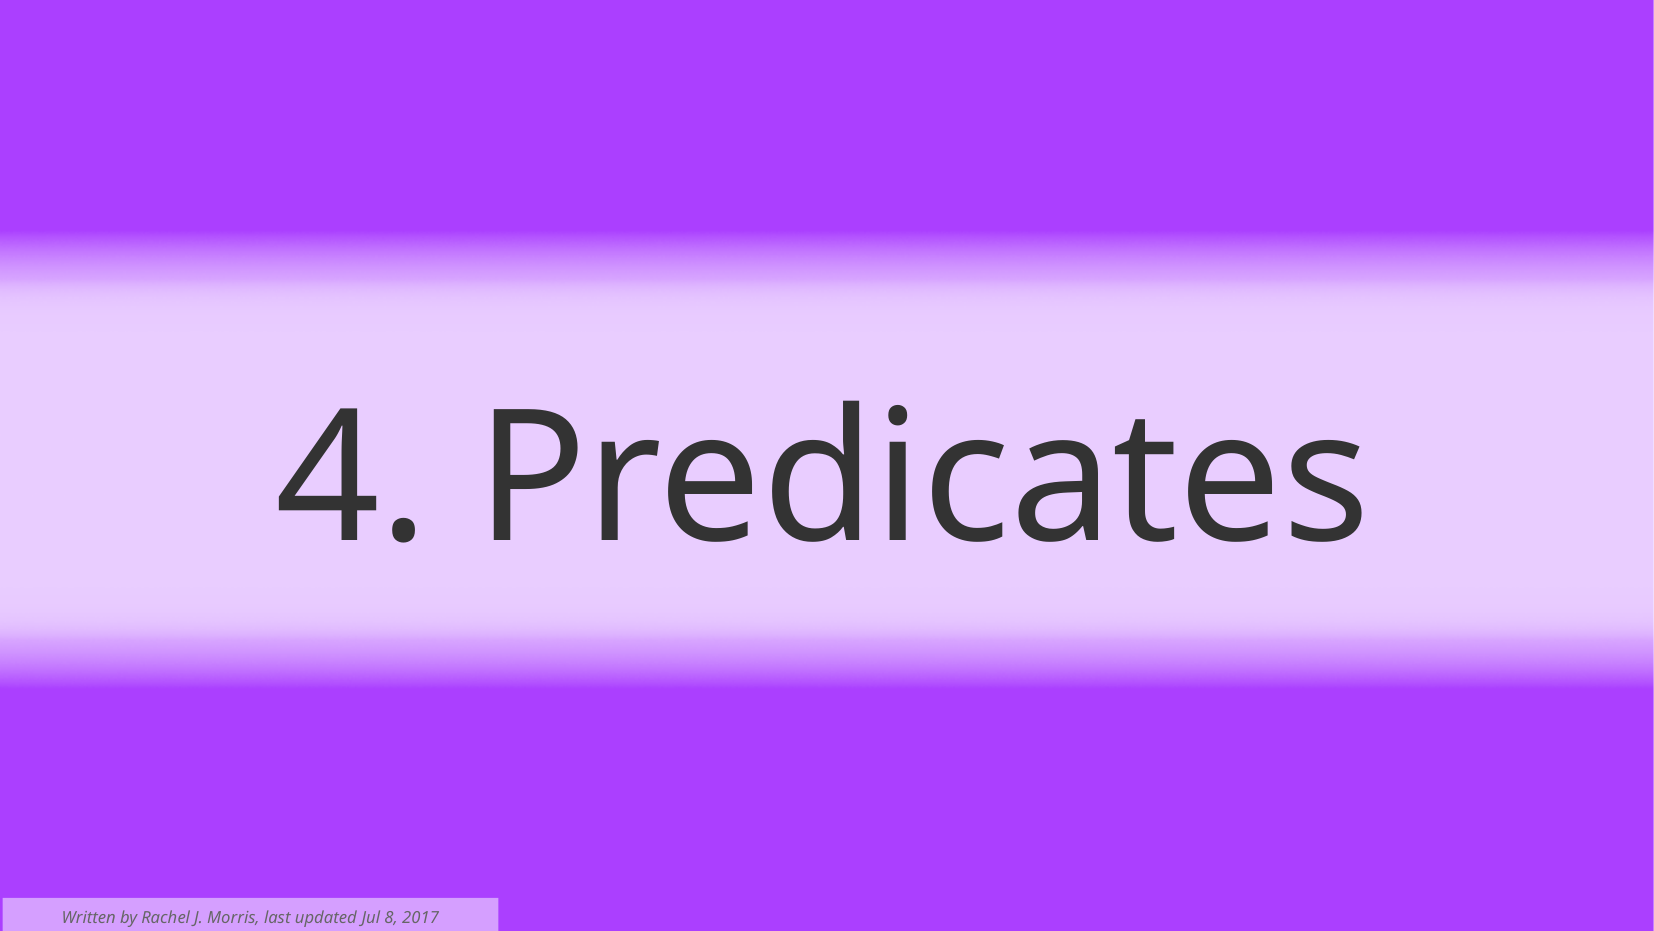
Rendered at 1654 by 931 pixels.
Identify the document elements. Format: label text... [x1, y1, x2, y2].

picture [0, 0, 1654, 931]
title 4. Predicates [64, 60, 1582, 879]
text_box Written by Rachel J. Morris, last updated Jul 8, 2017 [2, 900, 499, 931]
